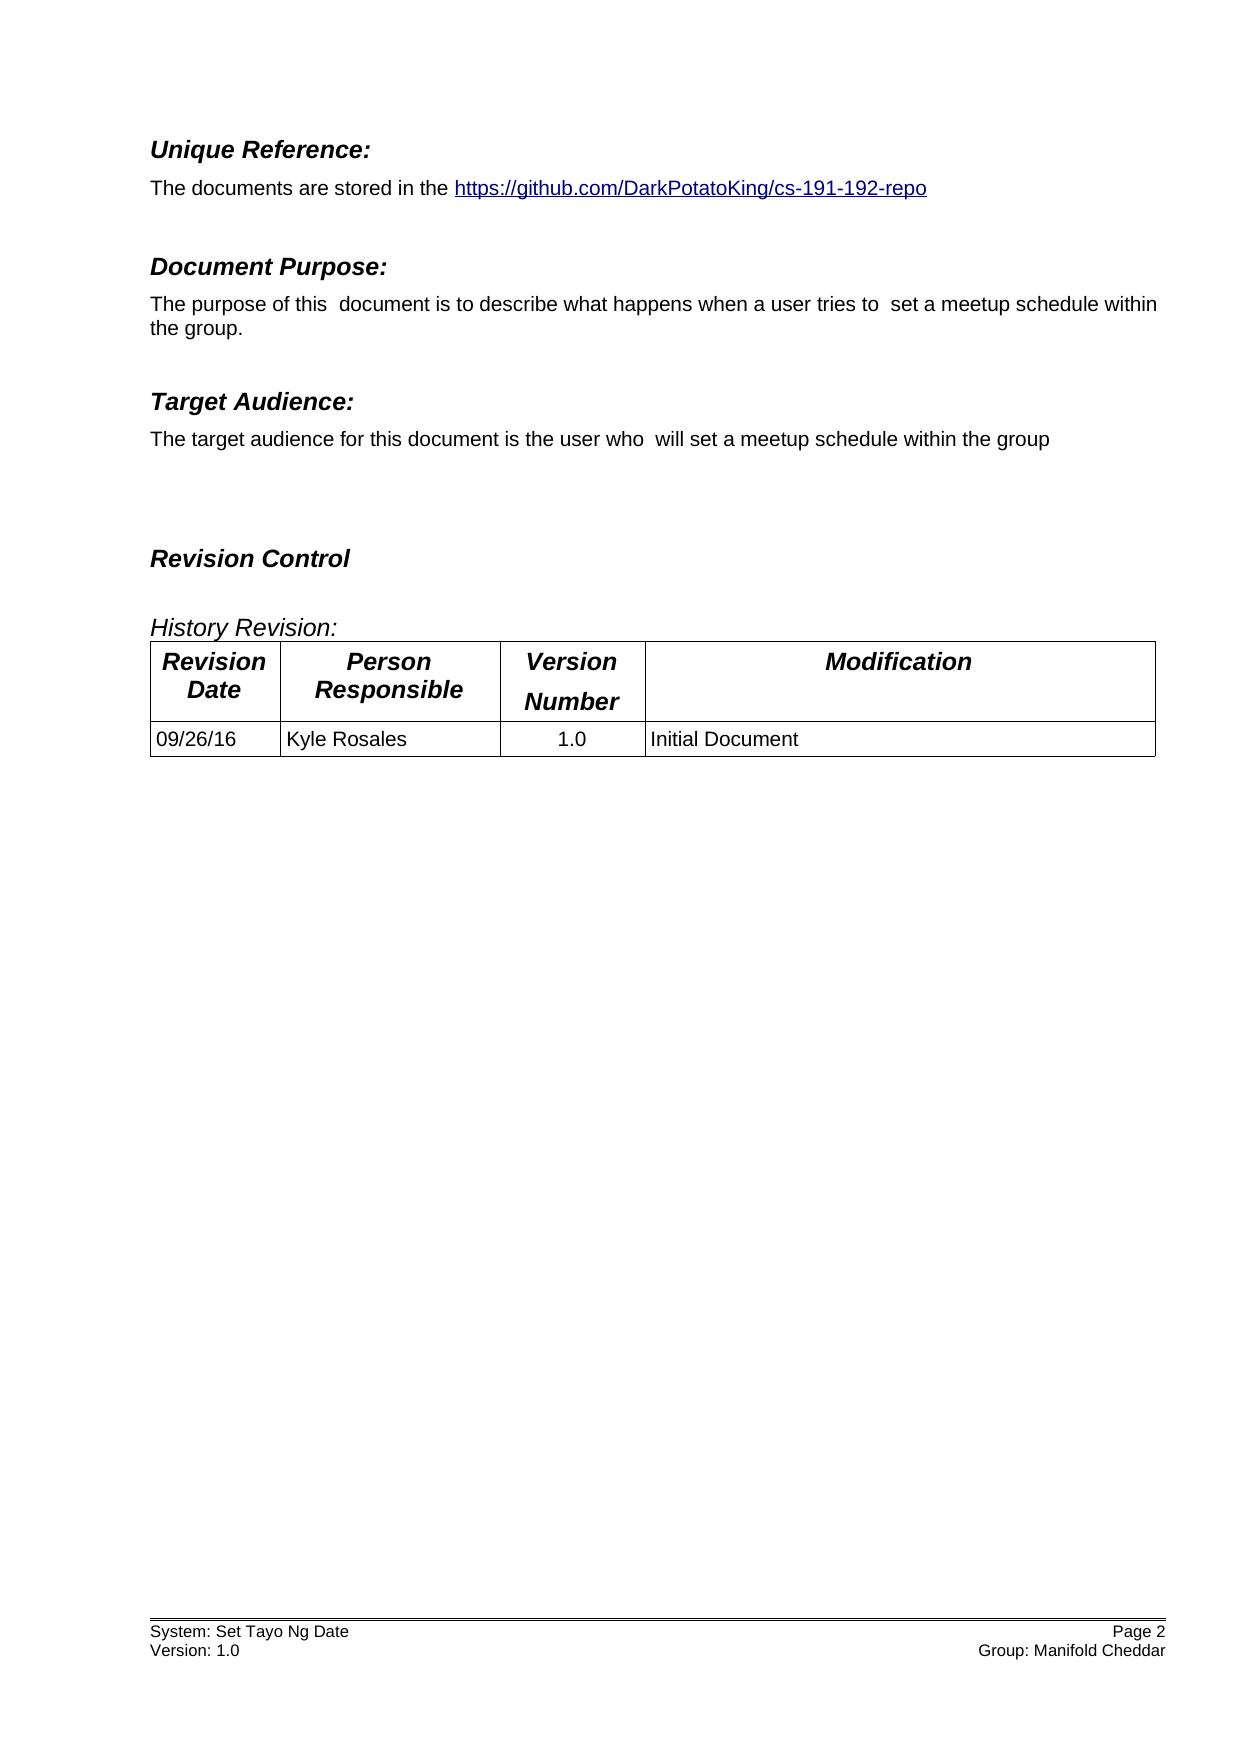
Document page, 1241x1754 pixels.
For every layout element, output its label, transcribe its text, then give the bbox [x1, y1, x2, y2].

table_cell 09/26/16 [151, 722, 280, 756]
subtitle Revision Control [150, 545, 1166, 573]
subtitle The purpose of this document is to describe what happens when a user tries to set a meetup schedule within the group. [150, 293, 1166, 339]
table_cell 1.0 [501, 722, 645, 756]
text History Revision: [150, 613, 1166, 641]
table_header Version Number [501, 642, 645, 721]
subtitle Unique Reference: [150, 136, 1166, 164]
subtitle The target audience for this document is the user who will set a meetup schedule within the group [150, 428, 1166, 451]
table_header Modification [646, 642, 1155, 721]
subtitle The documents are stored in the https://github.com/DarkPotatoKing/cs-191-192-repo [150, 176, 1166, 199]
table_header Revision Date [151, 642, 280, 721]
table_cell Initial Document [646, 722, 1155, 756]
table_header Person Responsible [281, 642, 500, 721]
subtitle Target Audience: [150, 388, 1166, 416]
table_cell Kyle Rosales [281, 722, 500, 756]
subtitle Document Purpose: [150, 252, 1166, 280]
